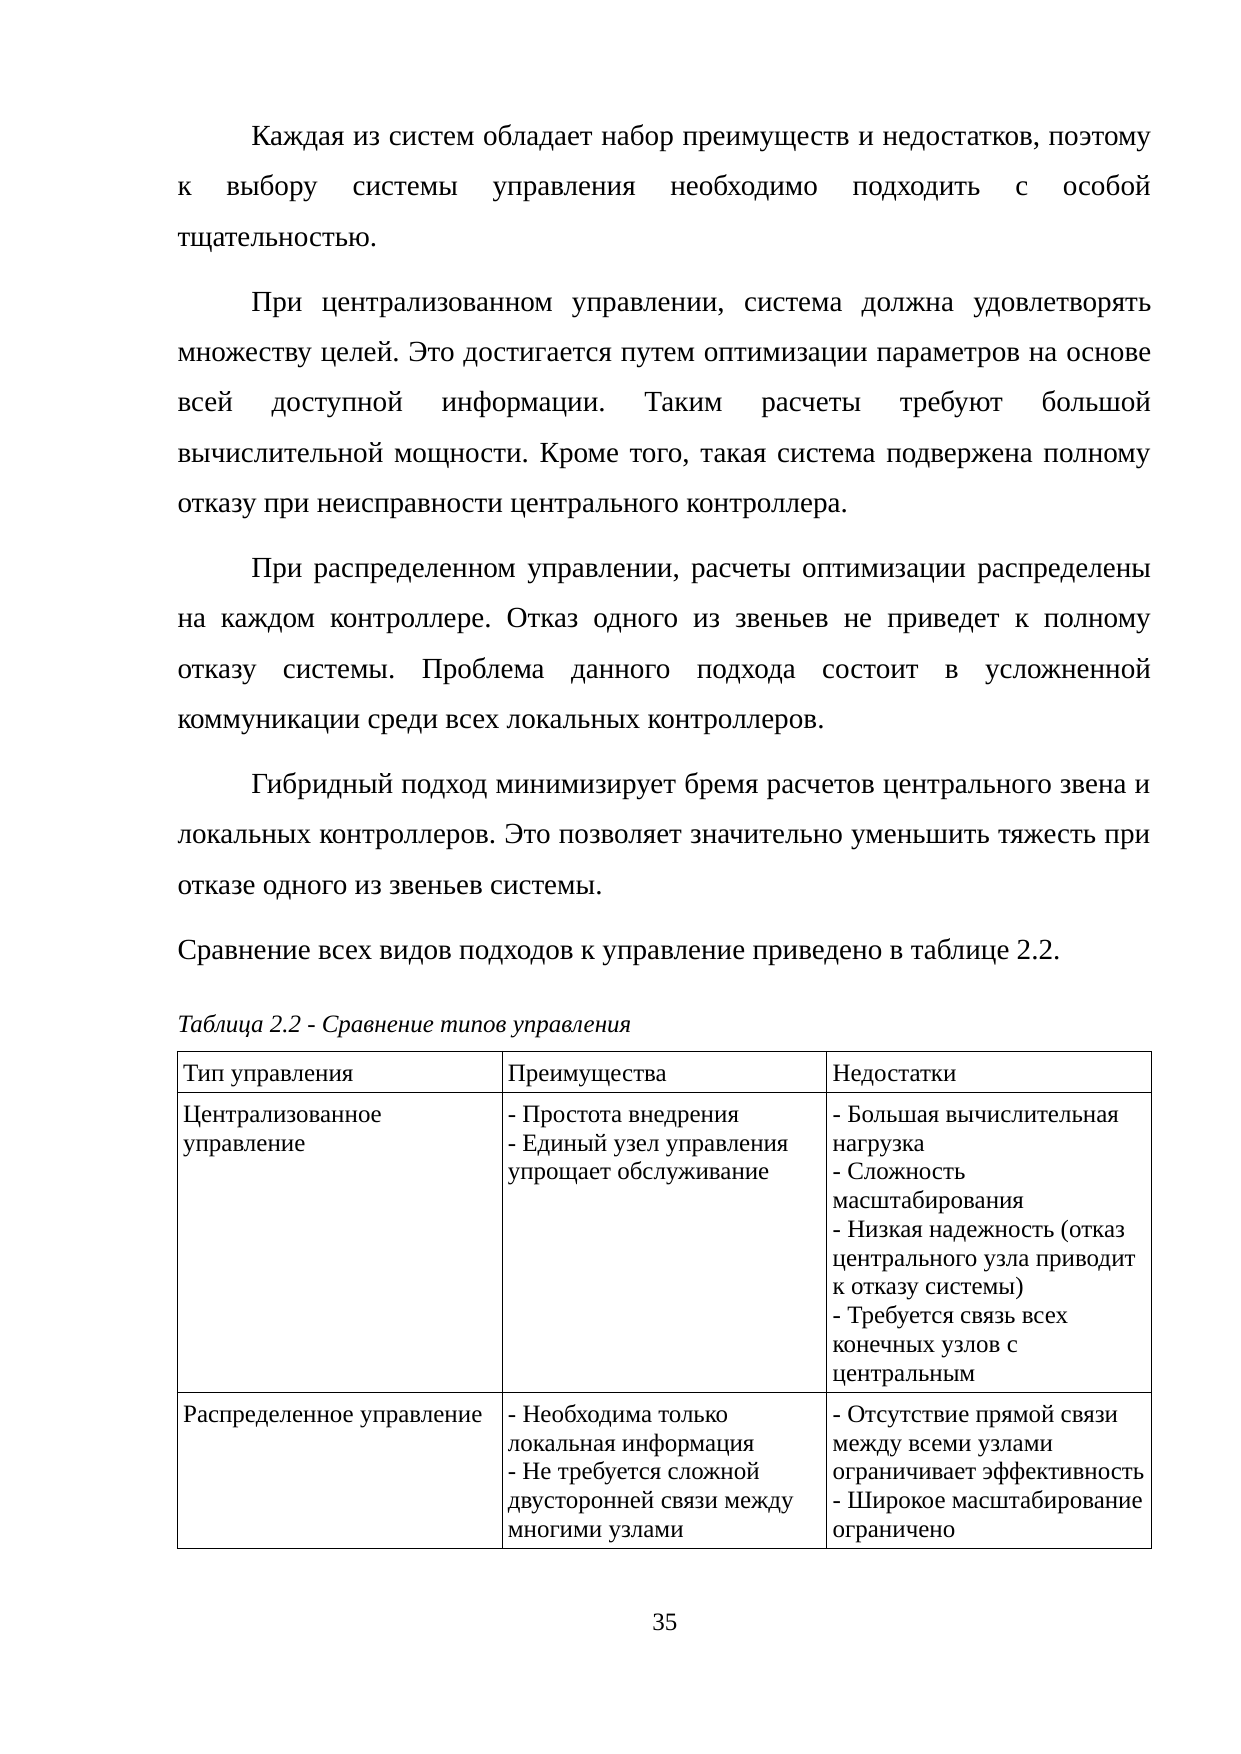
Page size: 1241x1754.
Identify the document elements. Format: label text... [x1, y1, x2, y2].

table_header Тип управления [178, 1052, 502, 1092]
text Таблица 2.2 - Сравнение типов управления [177, 1009, 1152, 1038]
table_cell Централизованное управление [178, 1093, 502, 1392]
text При централизованном управлении, система должна удовлетворять множеству целей. Это достигается путем оптимизации параметров на основе всей доступной информации. Таким расчеты требуют большой вычислительной мощности. Кроме того, такая система подвержена полному отказу при неисправности центрального контроллера. [177, 284, 1152, 519]
table_cell Распределенное управление [178, 1393, 502, 1548]
table_cell - Большая вычислительная нагрузка - Сложность масштабирования - Низкая надежность (отказ центрального узла приводит к отказу системы) - Требуется связь всех конечных узлов с центральным [827, 1093, 1151, 1392]
text Каждая из систем обладает набор преимуществ и недостатков, поэтому к выбору системы управления необходимо подходить с особой тщательностью. [177, 118, 1152, 252]
text При распределенном управлении, расчеты оптимизации распределены на каждом контроллере. Отказ одного из звеньев не приведет к полному отказу системы. Проблема данного подхода состоит в усложненной коммуникации среди всех локальных контроллеров. [177, 550, 1152, 735]
text Гибридный подход минимизирует бремя расчетов центрального звена и локальных контроллеров. Это позволяет значительно уменьшить тяжесть при отказе одного из звеньев системы. [177, 766, 1152, 900]
table_cell - Отсутствие прямой связи между всеми узлами ограничивает эффективность - Широкое масштабирование ограничено [827, 1393, 1151, 1548]
table_cell - Необходима только локальная информация - Не требуется сложной двусторонней связи между многими узлами [503, 1393, 826, 1548]
table_cell - Простота внедрения - Единый узел управления упрощает обслуживание [503, 1093, 826, 1392]
table_header Недостатки [827, 1052, 1151, 1092]
table_header Преимущества [503, 1052, 826, 1092]
text Сравнение всех видов подходов к управление приведено в таблице 2.2. [177, 932, 1152, 966]
